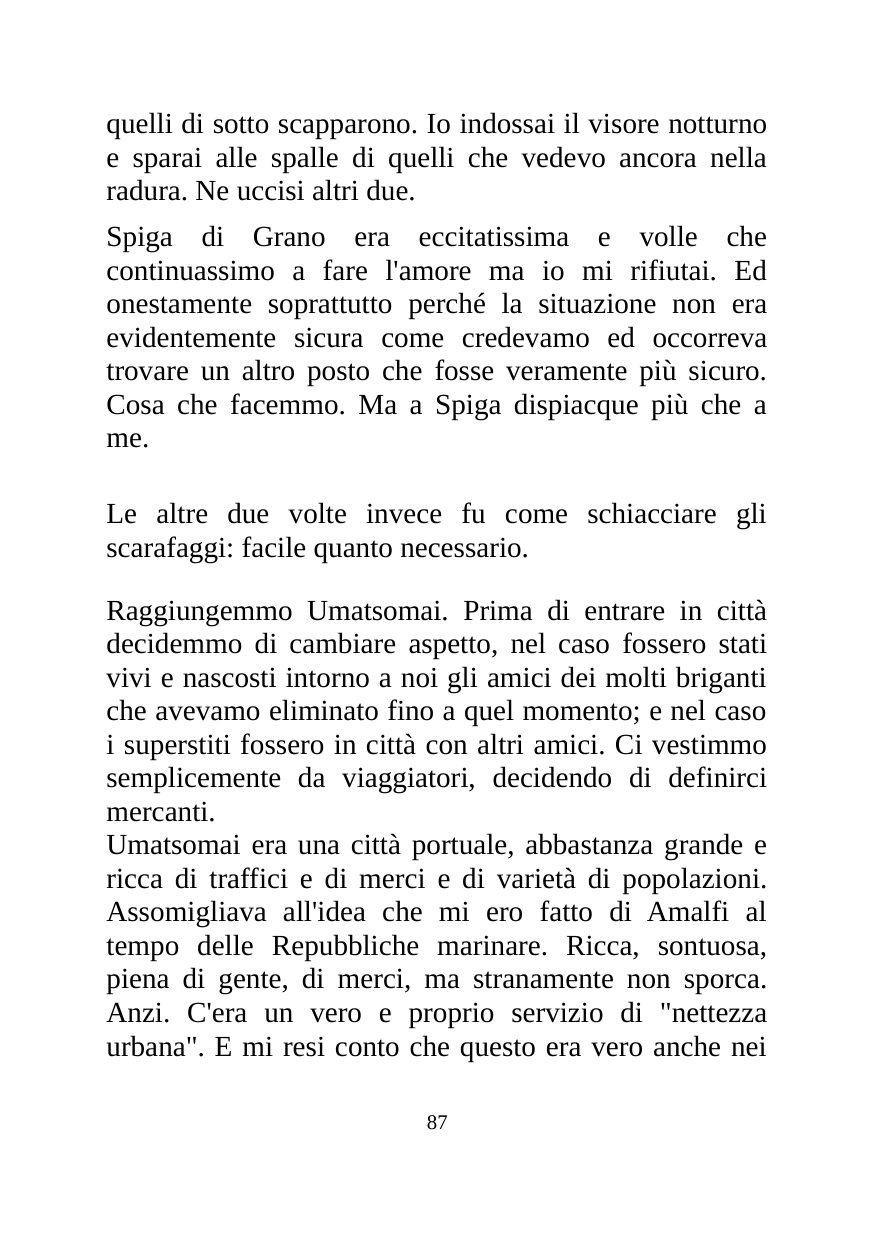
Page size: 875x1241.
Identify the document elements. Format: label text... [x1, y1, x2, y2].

text Spiga di Grano era eccitatissima e volle che continuassimo a fare l'amore ma io mi rifiutai. Ed onestamente soprattutto perché la situazione non era evidentemente sicura come credevamo ed occorreva trovare un altro posto che fosse veramente più sicuro. Cosa che facemmo. Ma a Spiga dispiacque più che a me. [106, 219, 768, 454]
text quelli di sotto scapparono. Io indossai il visore notturno e sparai alle spalle di quelli che vedevo ancora nella radura. Ne uccisi altri due. [106, 106, 768, 207]
text Umatsomai era una città portuale, abbastanza grande e ricca di traffici e di merci e di varietà di popolazioni. Assomigliava all'idea che mi ero fatto di Amalfi al tempo delle Repubbliche marinare. Ricca, sontuosa, piena di gente, di merci, ma stranamente non sporca. Anzi. C'era un vero e proprio servizio di "nettezza urbana". E mi resi conto che questo era vero anche nei [106, 827, 768, 1062]
text Le altre due volte invece fu come schiacciare gli scarafaggi: facile quanto necessario. [106, 496, 768, 563]
text Raggiungemmo Umatsomai. Prima di entrare in città decidemmo di cambiare aspetto, nel caso fossero stati vivi e nascosti intorno a noi gli amici dei molti briganti che avevamo eliminato fino a quel momento; e nel caso i superstiti fossero in città con altri amici. Ci vestimmo semplicemente da viaggiatori, decidendo di definirci mercanti. [106, 593, 768, 827]
